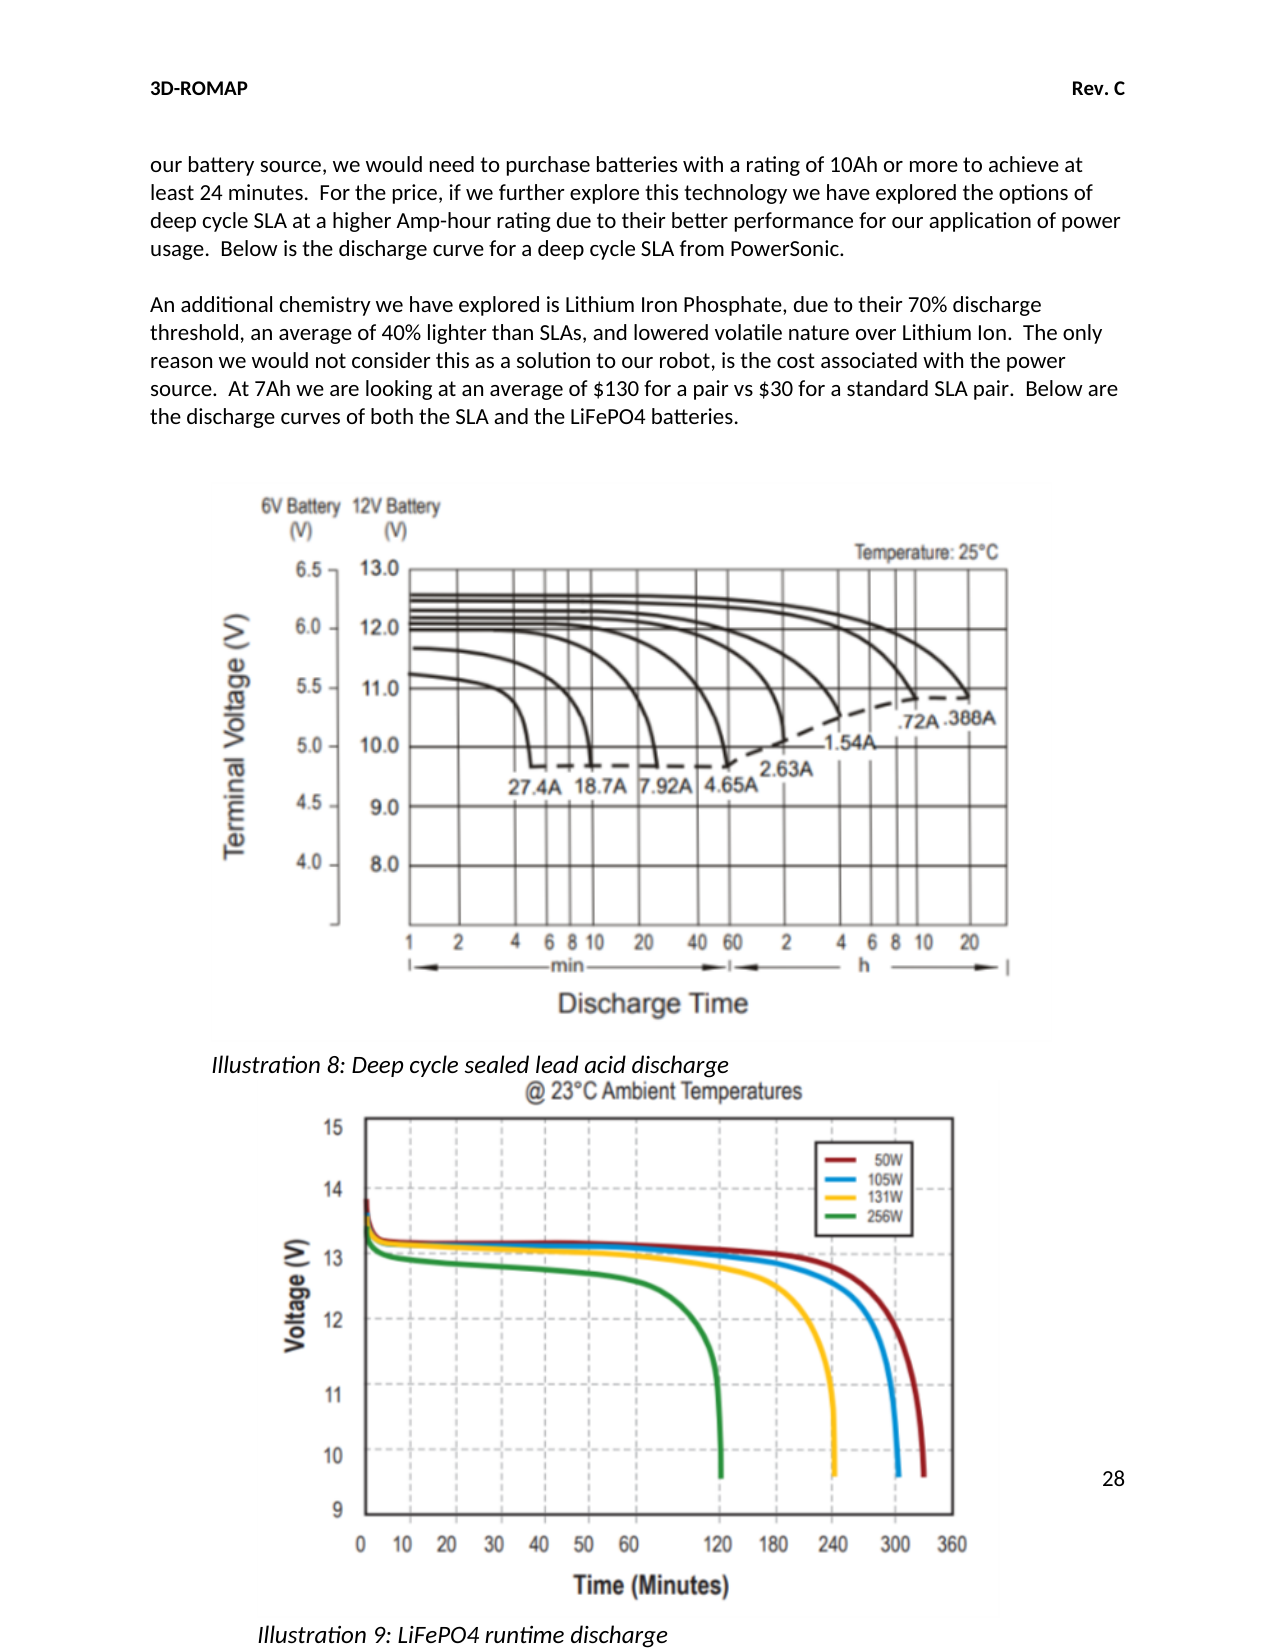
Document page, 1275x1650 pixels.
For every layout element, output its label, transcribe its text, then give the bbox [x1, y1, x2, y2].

picture [211, 482, 1053, 1042]
text Illustration 9: LiFePO4 runtime discharge [257, 1618, 1000, 1650]
text our battery source, we would need to purchase batteries with a rating of 10Ah or more to achieve at least 24 minutes. For the price, if we further explore this technology we have explored the options of deep cycle SLA at a higher Amp-hour rating due to their better performance for our application of power usage. Below is the discharge curve for a deep cycle SLA from PowerSonic. [150, 150, 1125, 262]
picture [257, 1080, 1000, 1618]
text An additional chemistry we have explored is Lithium Iron Phosphate, due to their 70% discharge threshold, an average of 40% lighter than SLAs, and lowered volatile nature over Lithium Ion. The only reason we would not consider this as a solution to our robot, is the cost associated with the power source. At 7Ah we are looking at an average of $130 for a pair vs $30 for a standard SLA pair. Below are the discharge curves of both the SLA and the LiFePO4 batteries. [150, 290, 1125, 430]
text Illustration 8: Deep cycle sealed lead acid discharge [211, 1042, 1052, 1080]
